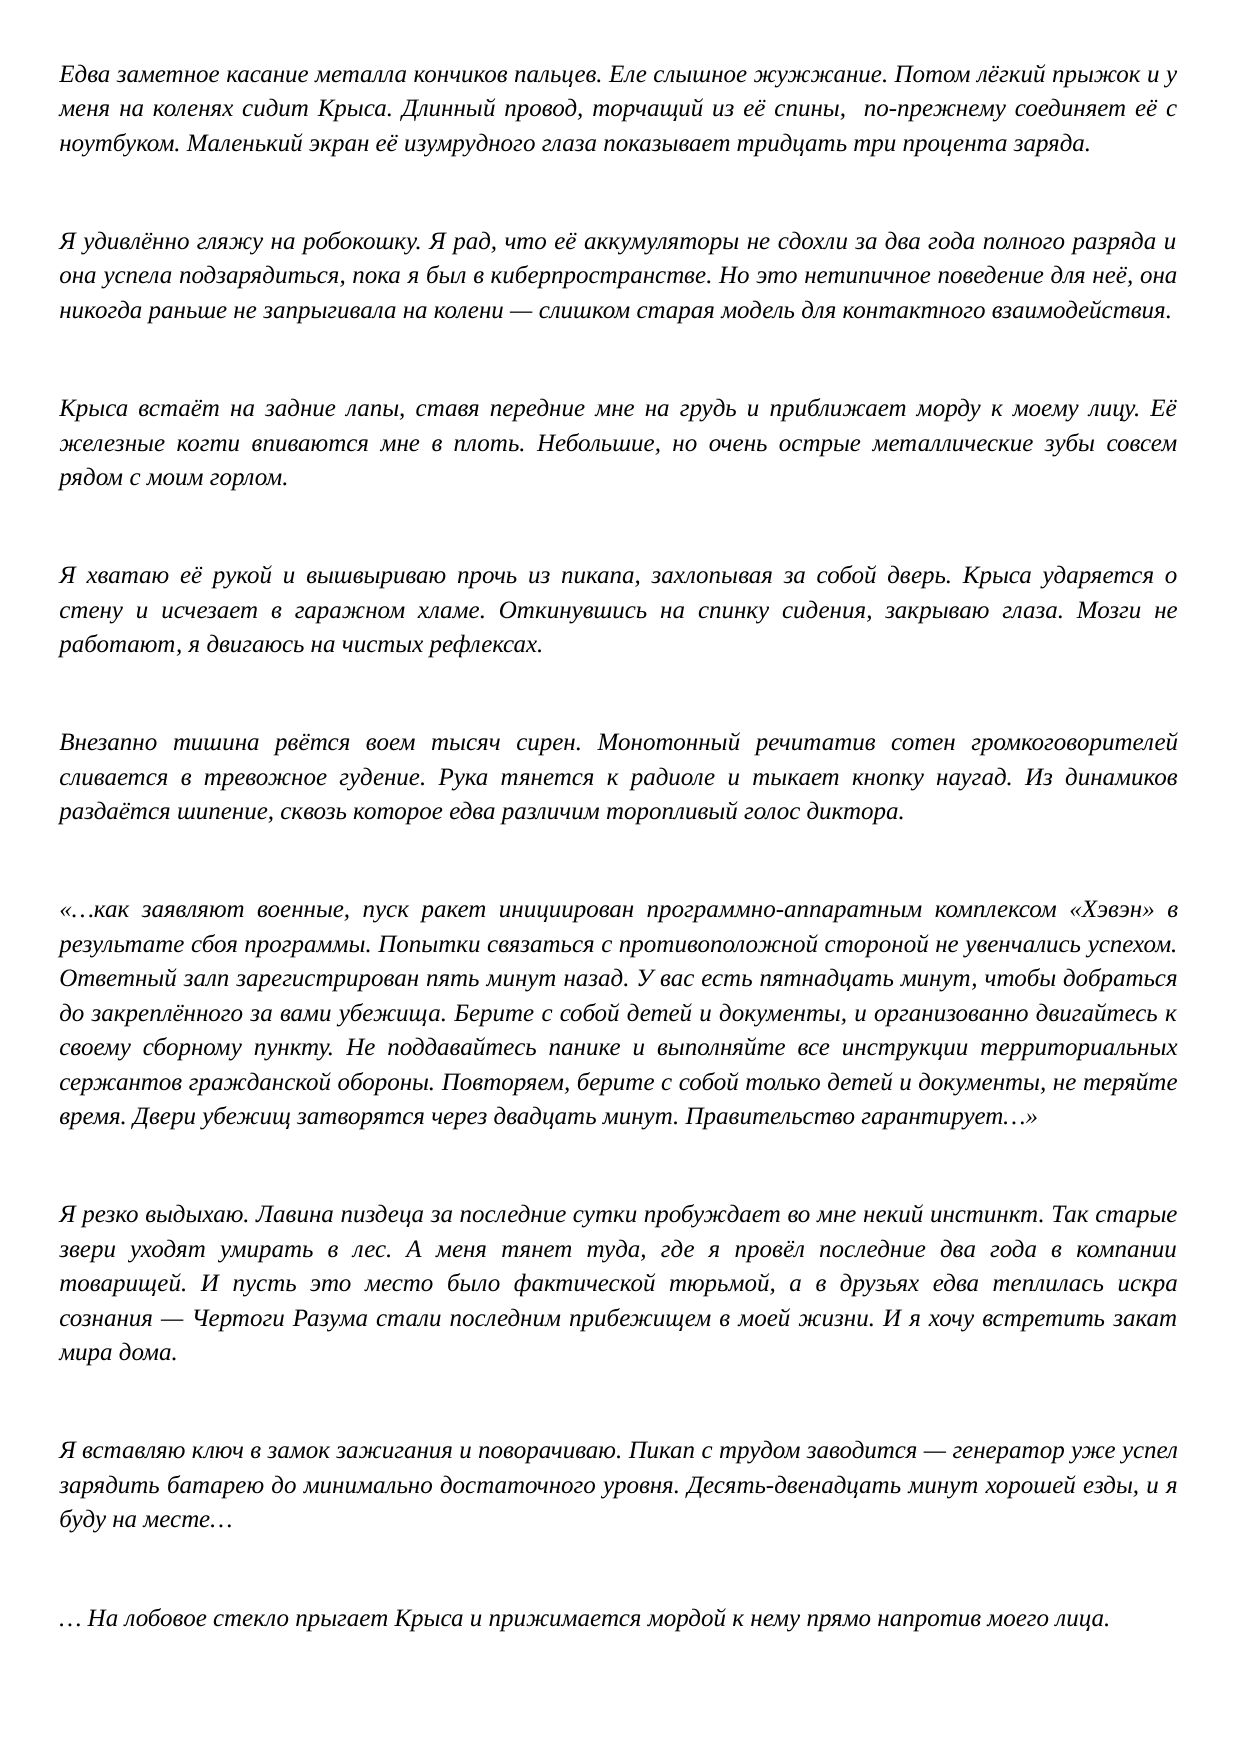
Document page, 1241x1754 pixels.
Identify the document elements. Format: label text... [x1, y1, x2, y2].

text Внезапно тишина рвётся воем тысяч сирен. Монотонный речитатив сотен громкоговорителей сливается в тревожное гудение. Рука тянется к радиоле и тыкает кнопку наугад. Из динамиков раздаётся шипение, сквозь которое едва различим торопливый голос диктора. [59, 727, 1181, 825]
text Крыса встаёт на задние лапы, ставя передние мне на грудь и приближает морду к моему лицу. Её железные когти впиваются мне в плоть. Небольшие, но очень острые металлические зубы совсем рядом с моим горлом. [59, 393, 1181, 491]
text Я хватаю её рукой и вышвыриваю прочь из пикапа, захлопывая за собой дверь. Крыса ударяется о стену и исчезает в гаражном хламе. Откинувшись на спинку сидения, закрываю глаза. Мозги не работают, я двигаюсь на чистых рефлексах. [59, 560, 1181, 658]
text Я вставляю ключ в замок зажигания и поворачиваю. Пикап с трудом заводится — генератор уже успел зарядить батарею до минимально достаточного уровня. Десять-двенадцать минут хорошей езды, и я буду на месте… [59, 1436, 1181, 1533]
text Я резко выдыхаю. Лавина пиздеца за последние сутки пробуждает во мне некий инстинкт. Так старые звери уходят умирать в лес. А меня тянет туда, где я провёл последние два года в компании товарищей. И пусть это место было фактической тюрьмой, а в друзьях едва теплилась искра сознания — Чертоги Разума стали последним прибежищем в моей жизни. И я хочу встретить закат мира дома. [59, 1199, 1181, 1366]
text … На лобовое стекло прыгает Крыса и прижимается мордой к нему прямо напротив моего лица. [59, 1603, 1181, 1631]
text Едва заметное касание металла кончиков пальцев. Еле слышное жужжание. Потом лёгкий прыжок и у меня на коленях сидит Крыса. Длинный провод, торчащий из её спины, по-прежнему соединяет её с ноутбуком. Маленький экран её изумрудного глаза показывает тридцать три процента заряда. [59, 59, 1181, 157]
text «…как заявляют военные, пуск ракет инициирован программно-аппаратным комплексом «Хэвэн» в результате сбоя программы. Попытки связаться с противоположной стороной не увенчались успехом. Ответный залп зарегистрирован пять минут назад. У вас есть пятнадцать минут, чтобы добраться до закреплённого за вами убежища. Берите с собой детей и документы, и организованно двигайтесь к своему сборному пункту. Не поддавайтесь панике и выполняйте все инструкции территориальных сержантов гражданской обороны. Повторяем, берите с собой только детей и документы, не теряйте время. Двери убежищ затворятся через двадцать минут. Правительство гарантирует…» [59, 894, 1181, 1130]
text Я удивлённо гляжу на робокошку. Я рад, что её аккумуляторы не сдохли за два года полного разряда и она успела подзарядиться, пока я был в киберпространстве. Но это нетипичное поведение для неё, она никогда раньше не запрыгивала на колени — слишком старая модель для контактного взаимодействия. [59, 226, 1181, 324]
